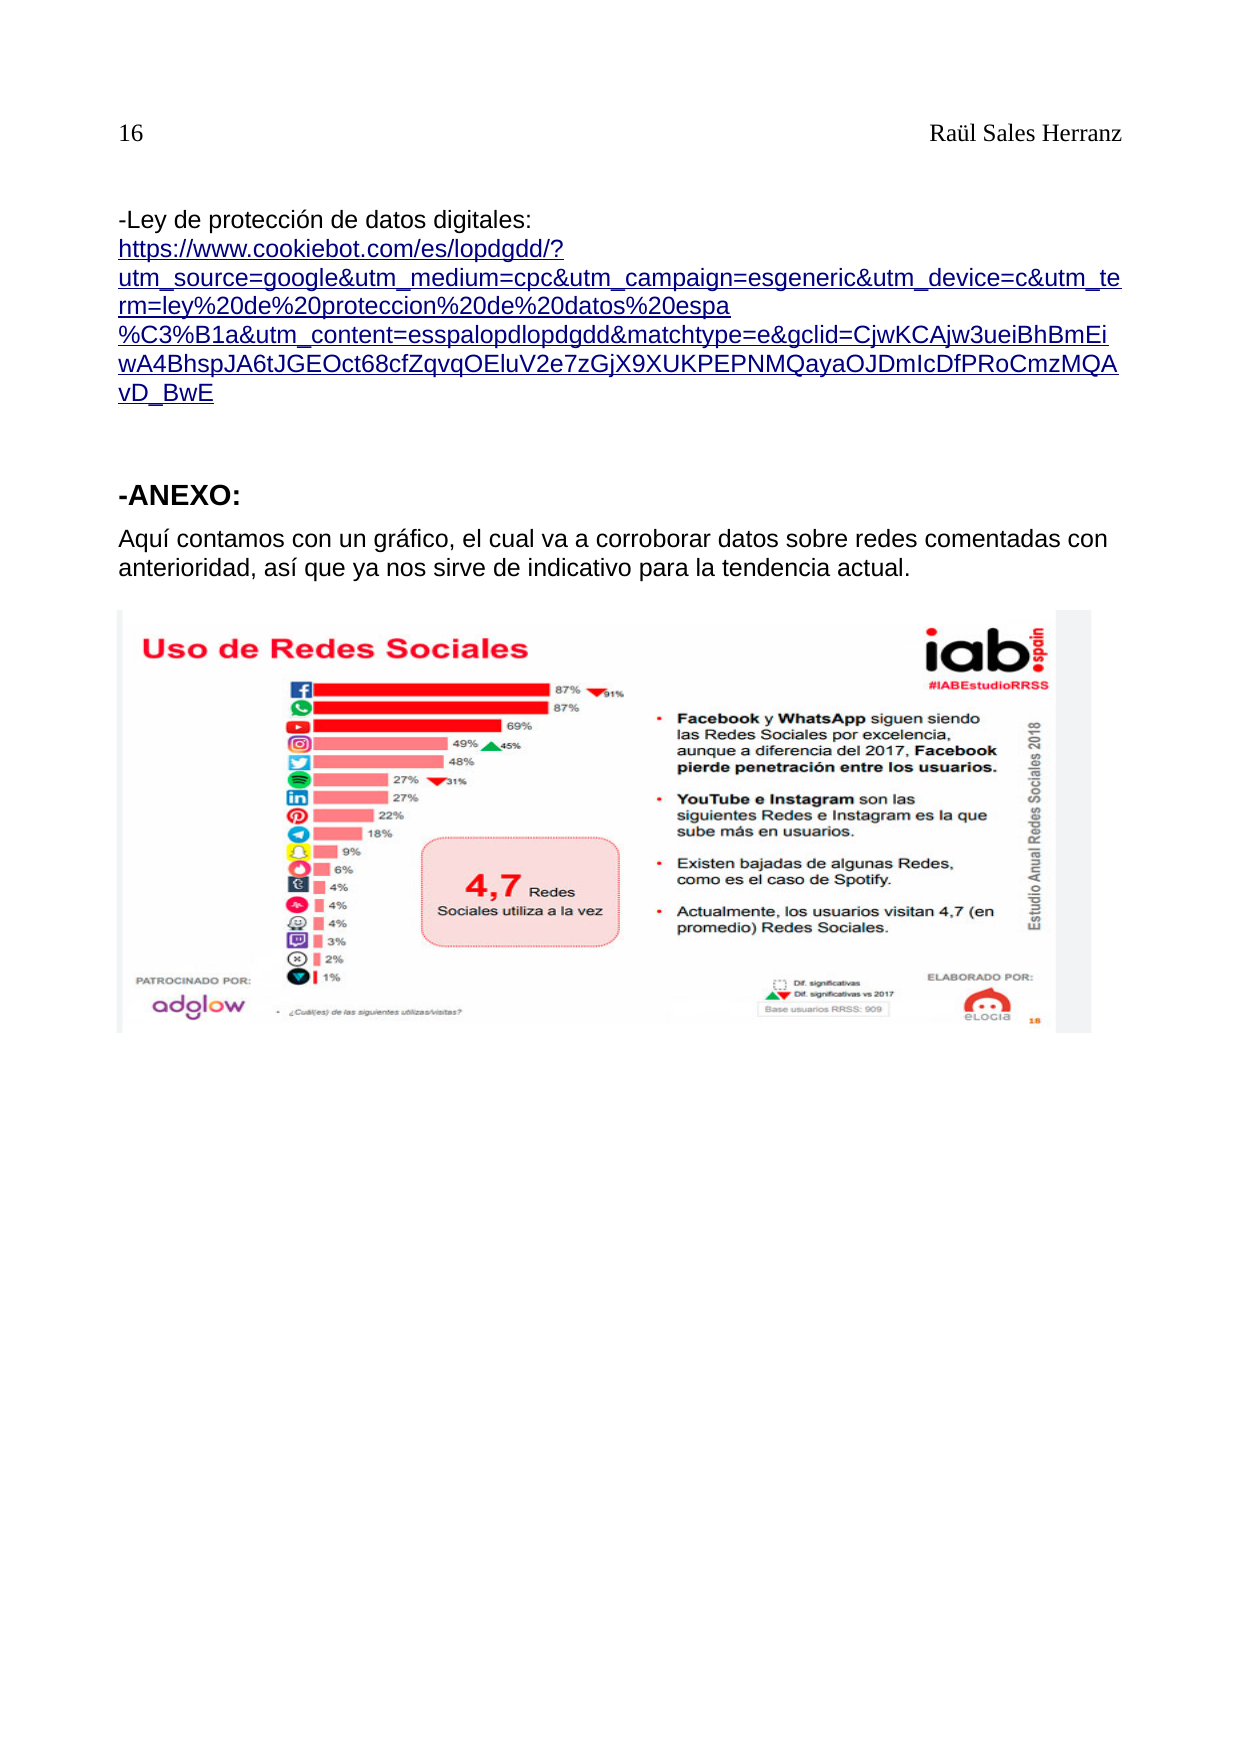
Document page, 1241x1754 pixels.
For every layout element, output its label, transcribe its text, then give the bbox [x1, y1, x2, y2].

subtitle -ANEXO: [118, 478, 1122, 512]
text Aquí contamos con un gráfico, el cual va a corroborar datos sobre redes comentadas con anterioridad, así que ya nos sirve de indicativo para la tendencia actual. [118, 524, 1122, 582]
text rm=ley%20de%20proteccion%20de%20datos%20espa%C3%B1a&utm_content=esspalopdlopdgdd&matchtype=e&gclid=CjwKCAjw3ueiBhBmEiwA4BhspJA6tJGEOct68cfZqvqOEluV2e7zGjX9XUKPEPNMQayaOJDmIcDfPRoCmzMQAvD_BwE [118, 289, 1122, 406]
picture [116, 602, 1092, 1037]
text https://www.cookiebot.com/es/lopdgdd/?utm_source=google&utm_medium=cpc&utm_campaign=esgeneric&utm_device=c&utm_te [118, 234, 1122, 288]
text -Ley de protección de datos digitales: [118, 205, 1122, 234]
